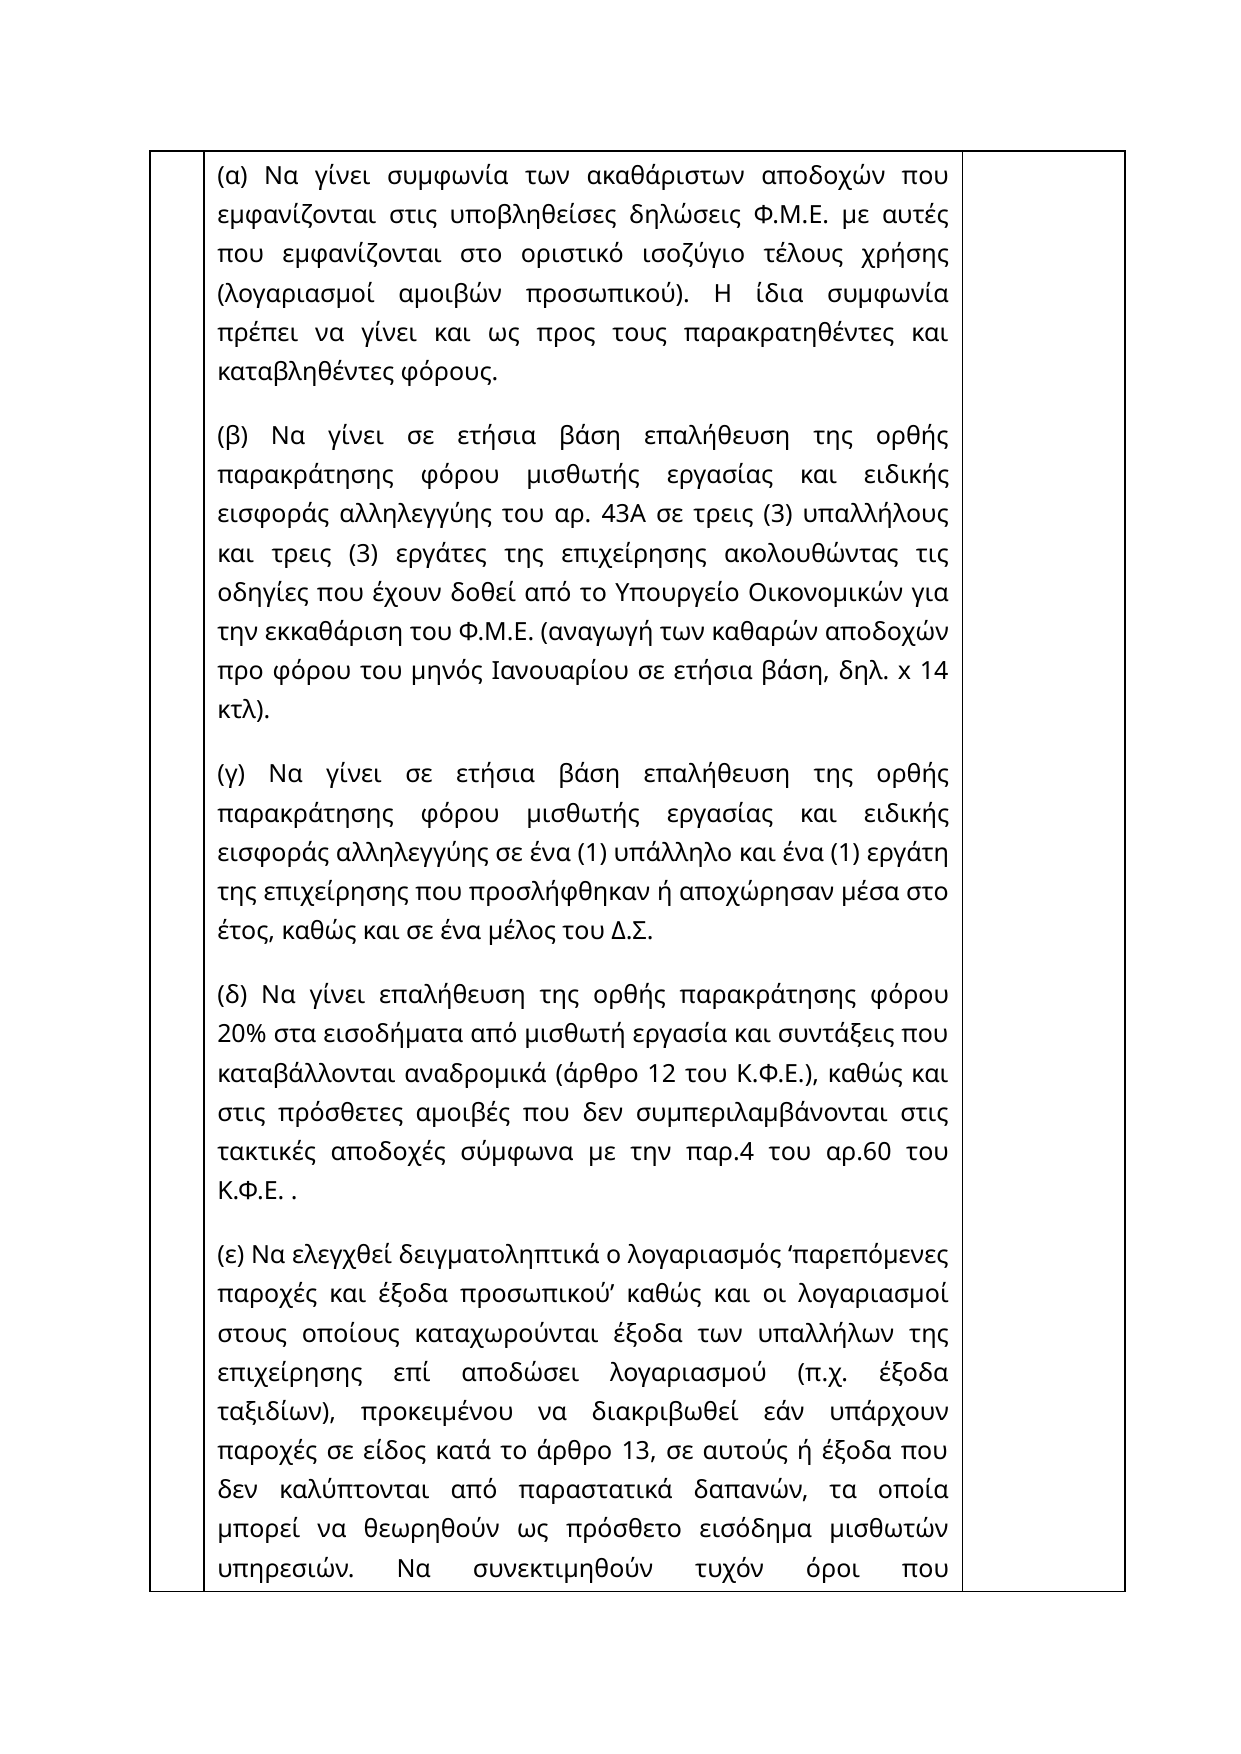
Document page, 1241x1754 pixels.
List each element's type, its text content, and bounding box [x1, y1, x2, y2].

table_cell [963, 152, 1124, 1591]
table_cell [151, 152, 203, 1591]
table_cell (α) Να γίνει συμφωνία των ακαθάριστων αποδοχών που εμφανίζονται στις υποβληθείσες δηλώσεις Φ.Μ.Ε. με αυτές που εμφανίζονται στο οριστικό ισοζύγιο τέλους χρήσης (λογαριασμοί αμοιβών προσωπικού). Η ίδια συμφωνία πρέπει να γίνει και ως προς τους παρακρατηθέντες και καταβληθέντες φόρους. (β) Να γίνει σε ετήσια βάση επαλήθευση της ορθής παρακράτησης φόρου μισθωτής εργασίας και ειδικής εισφοράς αλληλεγγύης του αρ. 43Α σε τρεις (3) υπαλλήλους και τρεις (3) εργάτες της επιχείρησης ακολουθώντας τις οδηγίες που έχουν δοθεί από το Υπουργείο Οικονομικών για την εκκαθάριση του Φ.Μ.Ε. (αναγωγή των καθαρών αποδοχών προ φόρου του μηνός Ιανουαρίου σε ετήσια βάση, δηλ. x 14 κτλ). (γ) Να γίνει σε ετήσια βάση επαλήθευση της ορθής παρακράτησης φόρου μισθωτής εργασίας και ειδικής εισφοράς αλληλεγγύης σε ένα (1) υπάλληλο και ένα (1) εργάτη της επιχείρησης που προσλήφθηκαν ή αποχώρησαν μέσα στο έτος, καθώς και σε ένα μέλος του Δ.Σ. (δ) Να γίνει επαλήθευση της ορθής παρακράτησης φόρου 20% στα εισοδήματα από μισθωτή εργασία και συντάξεις που καταβάλλονται αναδρομικά (άρθρο 12 του K.Φ.Ε.), καθώς και στις πρόσθετες αμοιβές που δεν συμπεριλαμβάνονται στις τακτικές αποδοχές σύμφωνα με την παρ.4 του αρ.60 του Κ.Φ.Ε. . (ε) Να ελεγχθεί δειγματοληπτικά ο λογαριασμός ‘παρεπόμενες παροχές και έξοδα προσωπικού’ καθώς και οι λογαριασμοί στους οποίους καταχωρούνται έξοδα των υπαλλήλων της επιχείρησης επί αποδώσει λογαριασμού (π.χ. έξοδα ταξιδίων), προκειμένου να διακριβωθεί εάν υπάρχουν παροχές σε είδος κατά το άρθρο 13, σε αυτούς ή έξοδα που δεν καλύπτονται από παραστατικά δαπανών, τα οποία μπορεί να θεωρηθούν ως πρόσθετο εισόδημα μισθωτών υπηρεσιών. Να συνεκτιμηθούν τυχόν όροι που [205, 152, 962, 1591]
